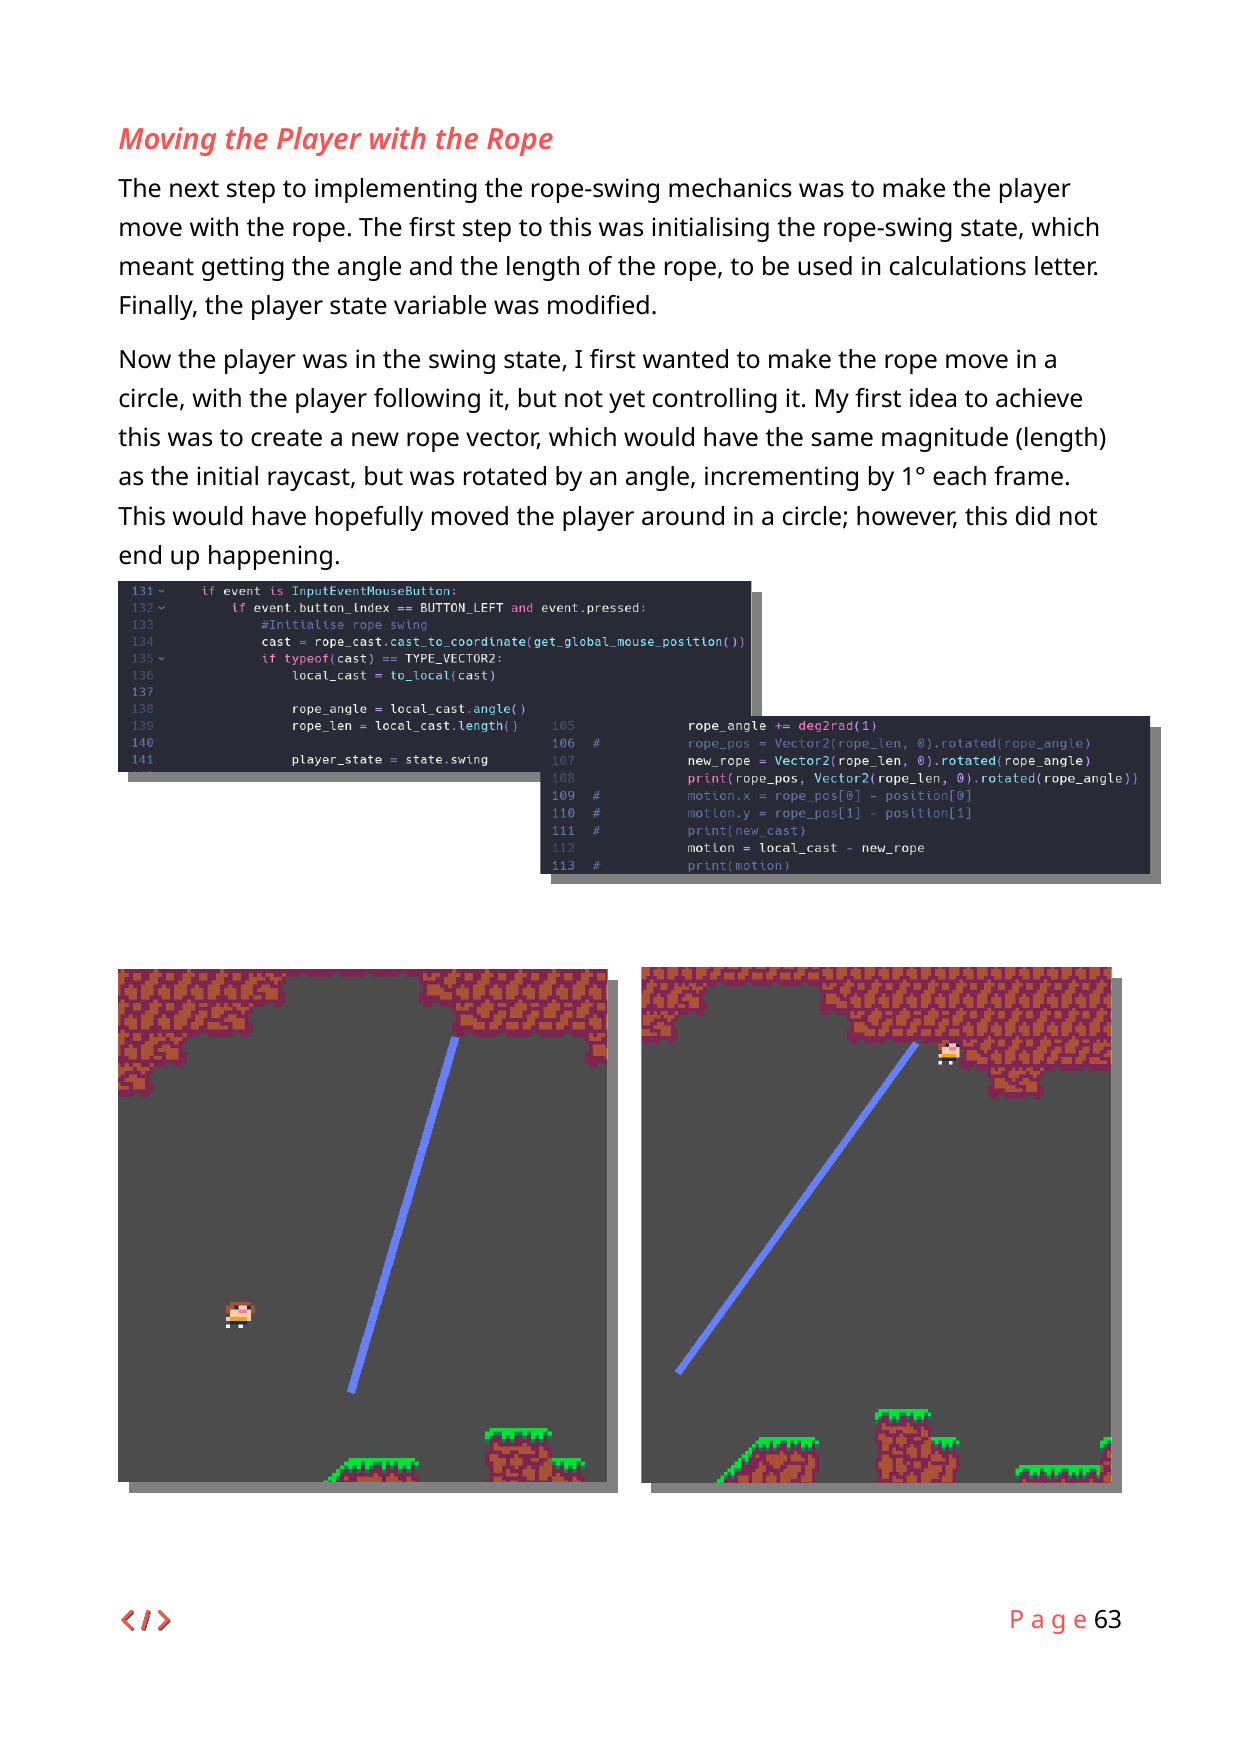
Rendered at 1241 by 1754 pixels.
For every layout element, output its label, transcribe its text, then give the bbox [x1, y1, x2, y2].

picture [118, 969, 608, 1482]
subtitle Moving the Player with the Rope [118, 118, 1122, 158]
picture [641, 967, 1112, 1483]
picture [118, 581, 1151, 874]
picture [116, 1591, 175, 1649]
text Now the player was in the swing state, I first wanted to make the rope move in a circle, with the player following it, but not yet controlling it. My first idea to achieve this was to create a new rope vector, which would have the same magnitude (length) as the initial raycast, but was rotated by an angle, incrementing by 1° each frame. This would have hopefully moved the player around in a circle; however, this did not end up happening. [118, 342, 1122, 571]
text The next step to implementing the rope-swing mechanics was to make the player move with the rope. The first step to this was initialising the rope-swing state, which meant getting the angle and the length of the rope, to be used in calculations letter. Finally, the player state variable was modified. [118, 170, 1122, 322]
